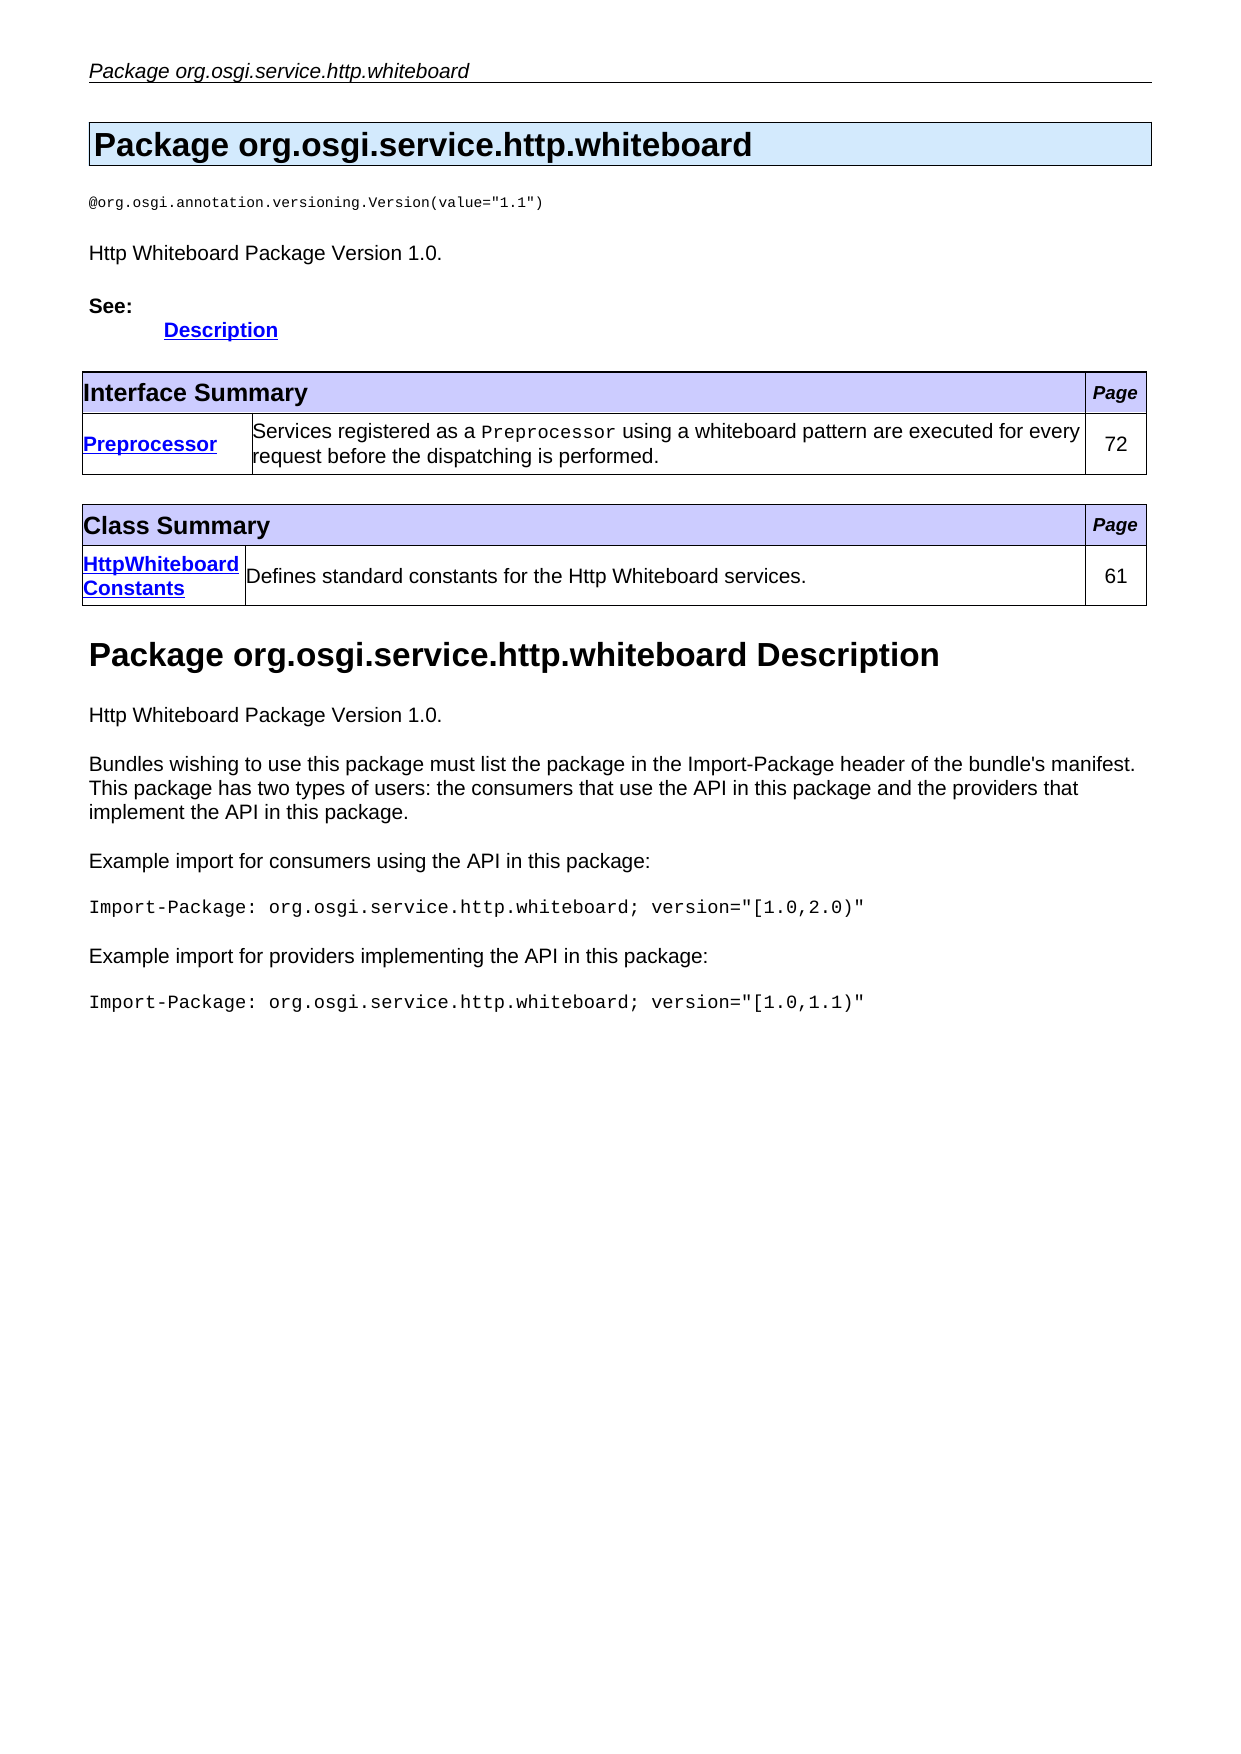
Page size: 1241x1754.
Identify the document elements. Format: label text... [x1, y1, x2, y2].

text Example import for providers implementing the API in this package: [88, 944, 1152, 968]
text Http Whiteboard Package Version 1.0. [88, 703, 1152, 727]
text Import-Package: org.osgi.service.http.whiteboard; version="[1.0,1.1)" [88, 993, 1152, 1014]
table_cell Preprocessor [83, 414, 252, 474]
table_header Interface Summary [83, 373, 1085, 412]
table_cell 72 [1086, 414, 1146, 474]
text Import-Package: org.osgi.service.http.whiteboard; version="[1.0,2.0)" [88, 898, 1152, 919]
table_header Page [1086, 373, 1146, 412]
subtitle Package org.osgi.service.http.whiteboard [90, 123, 1151, 165]
table_cell 61 [1086, 546, 1146, 605]
table_header Class Summary [83, 505, 1085, 545]
text Package org.osgi.service.http.whiteboard Description [88, 636, 1152, 674]
table_header Page [1086, 505, 1146, 545]
text @org.osgi.annotation.versioning.Version(value="1.1") [88, 195, 1152, 212]
text Example import for consumers using the API in this package: [88, 849, 1152, 873]
text Http Whiteboard Package Version 1.0. [88, 241, 1152, 265]
text See: [88, 294, 1152, 318]
text Description [163, 318, 1152, 342]
table_cell HttpWhiteboardConstants [83, 546, 245, 605]
table_cell Defines standard constants for the Http Whiteboard services. [246, 546, 1085, 605]
text Bundles wishing to use this package must list the package in the Import-Package header of the bundle's manifest. This package has two types of users: the consumers that use the API in this package and the providers that implement the API in this package. [88, 752, 1152, 824]
table_cell Services registered as a Preprocessor using a whiteboard pattern are executed for every request before the dispatching is performed. [253, 414, 1085, 474]
